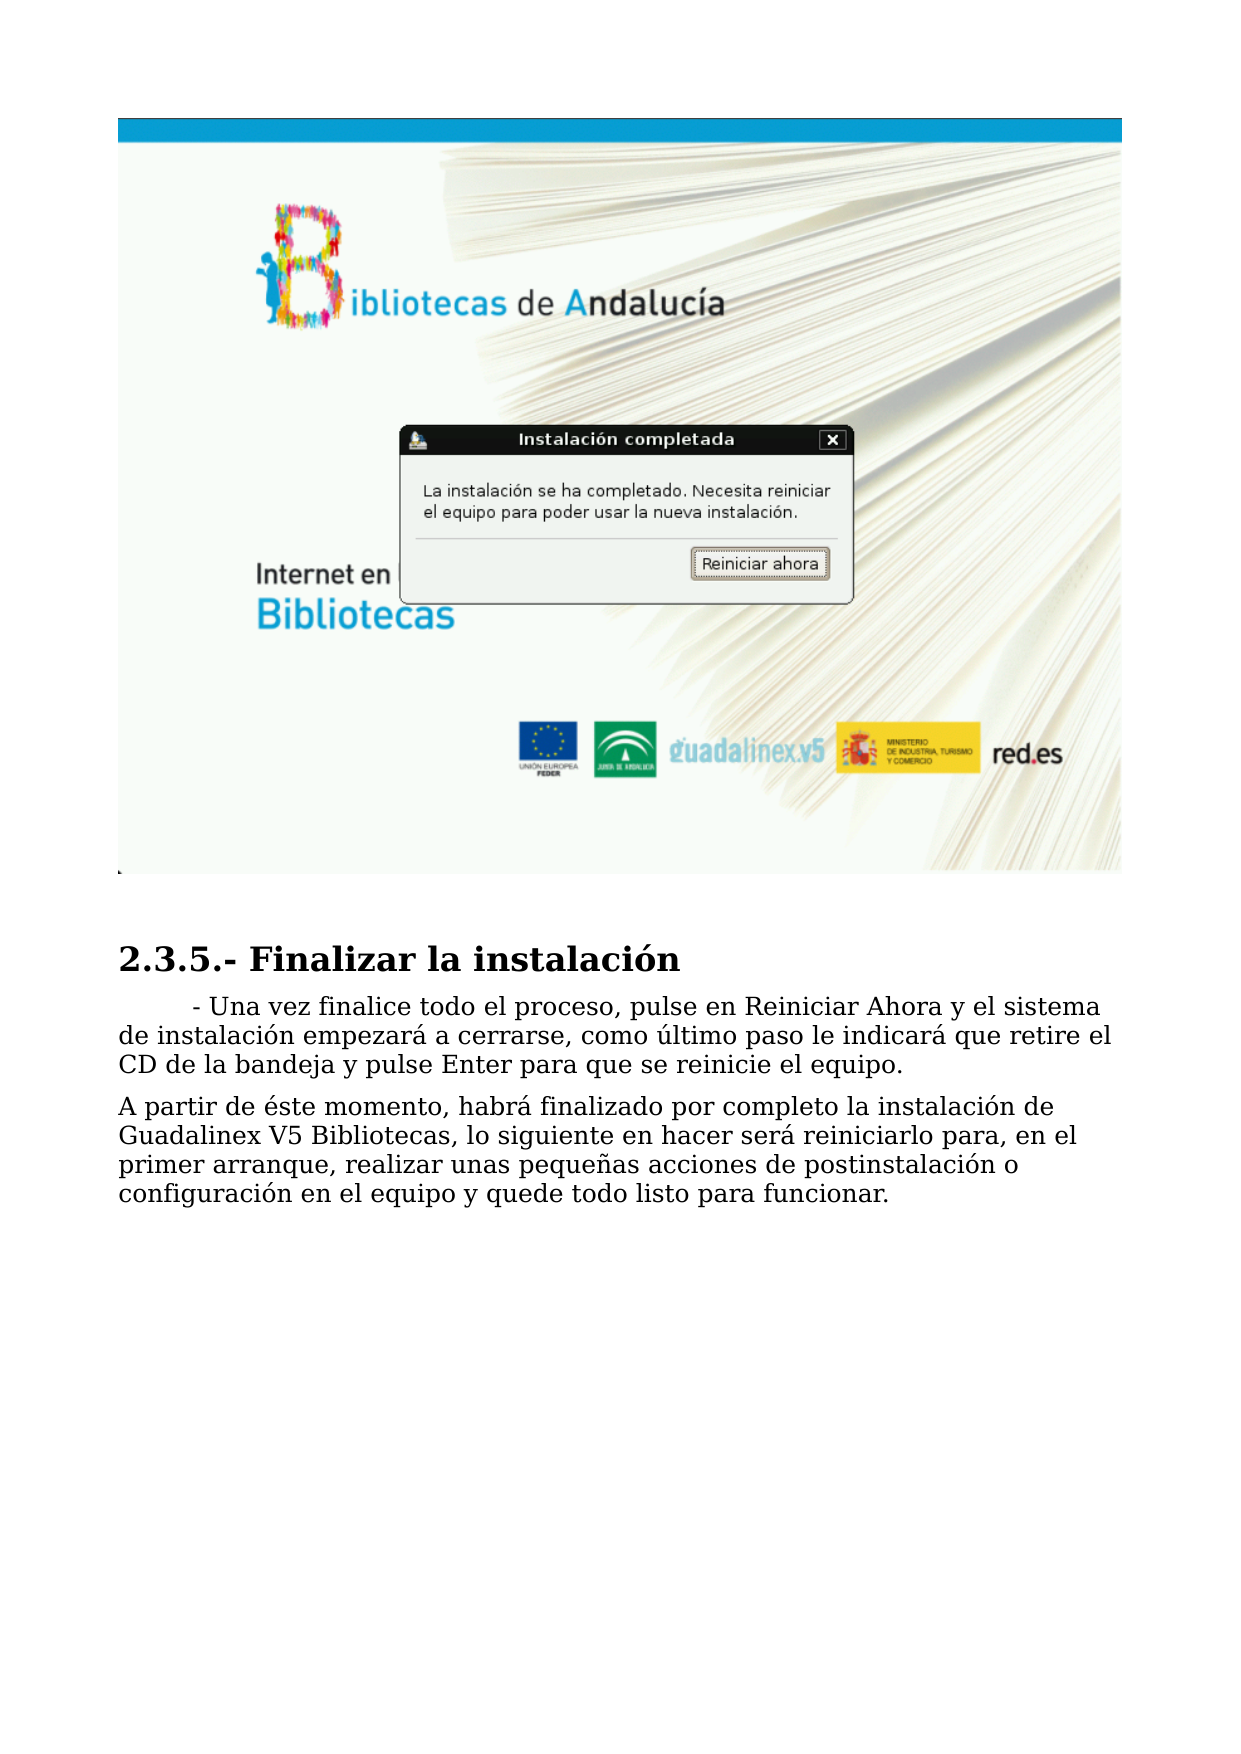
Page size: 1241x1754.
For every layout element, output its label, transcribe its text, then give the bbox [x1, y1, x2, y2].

text A partir de éste momento, habrá finalizado por completo la instalación de Guadalinex V5 Bibliotecas, lo siguiente en hacer será reiniciarlo para, en el primer arranque, realizar unas pequeñas acciones de postinstalación o configuración en el equipo y quede todo listo para funcionar. [118, 1092, 1122, 1208]
subtitle 2.3.5.- Finalizar la instalación [118, 940, 1122, 979]
text - Una vez finalice todo el proceso, pulse en Reiniciar Ahora y el sistema de instalación empezará a cerrarse, como último paso le indicará que retire el CD de la bandeja y pulse Enter para que se reinicie el equipo. [118, 992, 1122, 1079]
picture [118, 142, 1122, 874]
